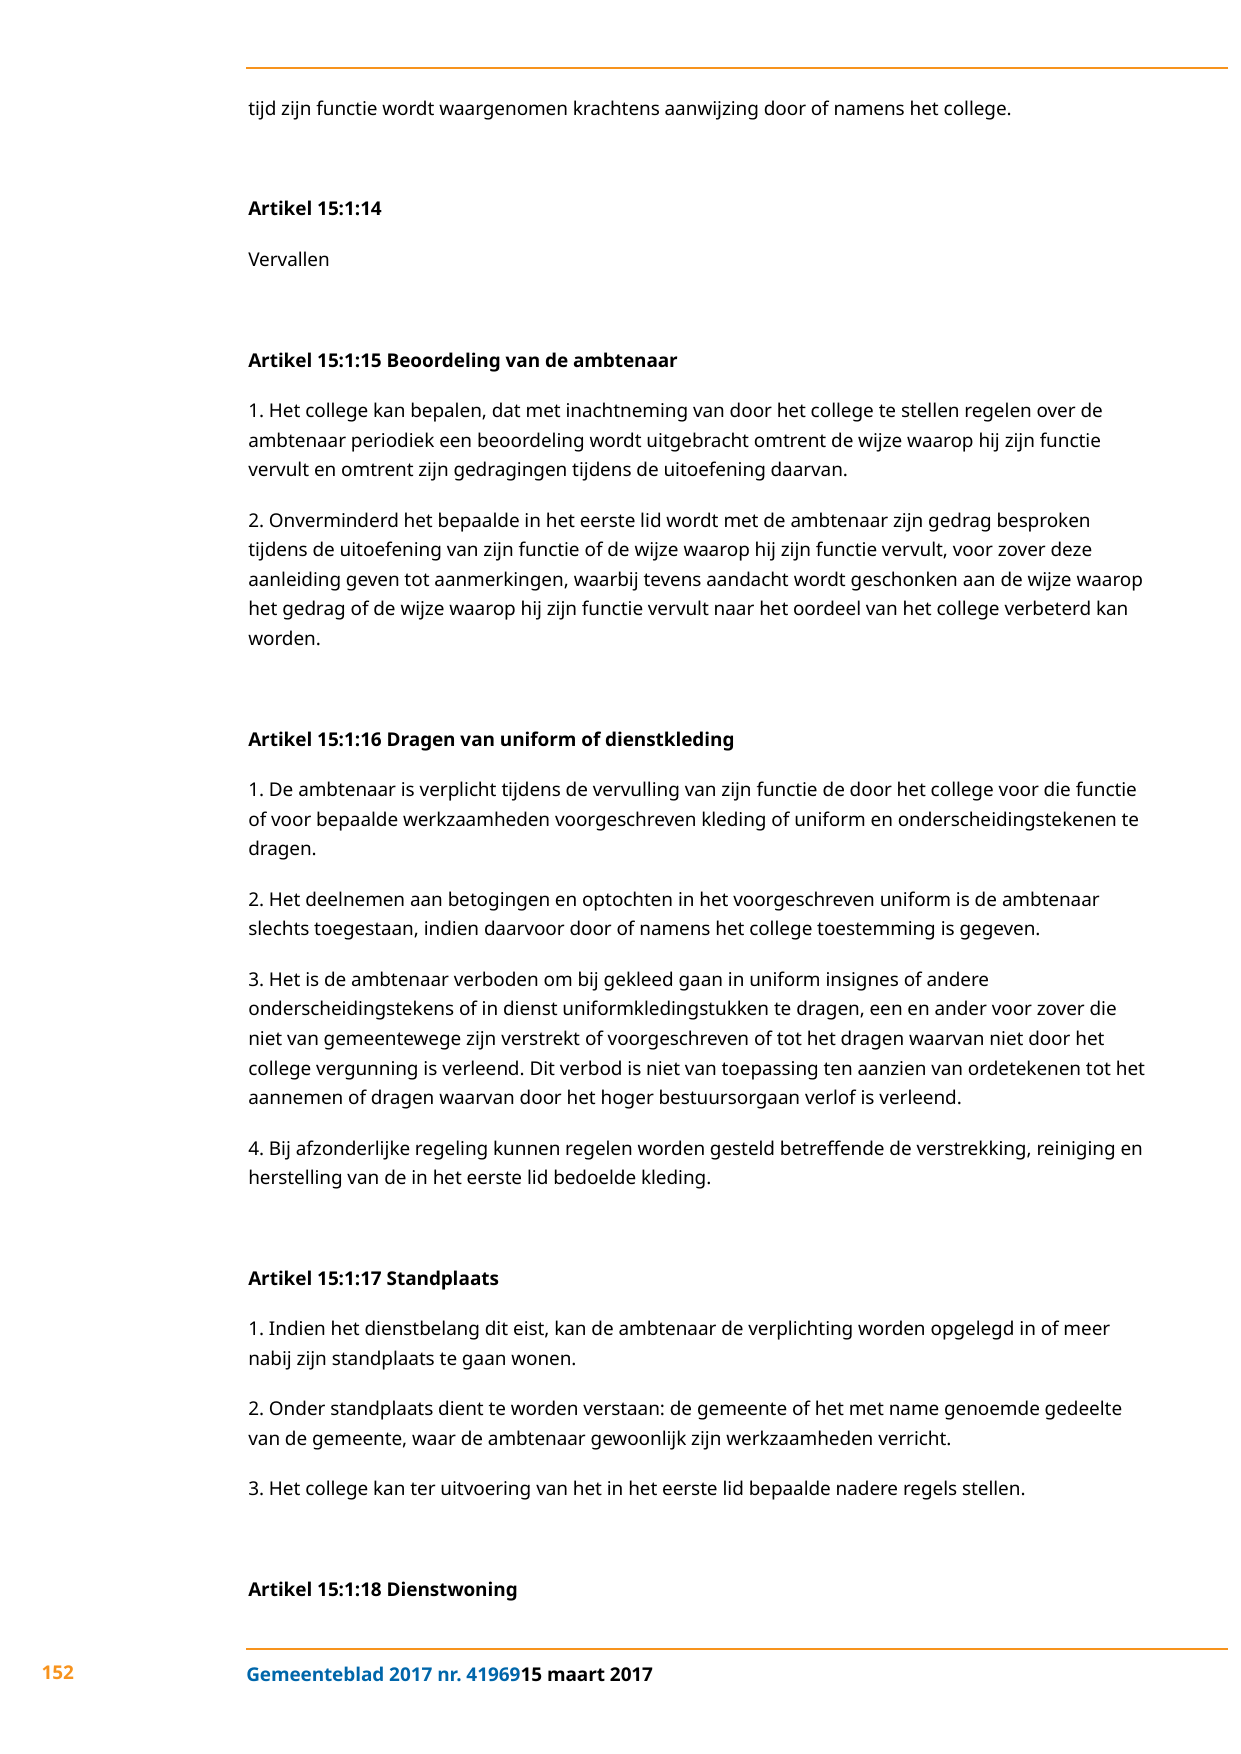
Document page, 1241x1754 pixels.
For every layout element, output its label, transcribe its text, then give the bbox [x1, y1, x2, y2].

text 3. Het college kan ter uitvoering van het in het eerste lid bepaalde nadere regels stellen. [248, 1476, 1152, 1501]
text 3. Het is de ambtenaar verboden om bij gekleed gaan in uniform insignes of andere onderscheidingstekens of in dienst uniformkledingstukken te dragen, een en ander voor zover die niet van gemeentewege zijn verstrekt of voorgeschreven of tot het dragen waarvan niet door het college vergunning is verleend. Dit verbod is niet van toepassing ten aanzien van ordetekenen tot het aannemen of dragen waarvan door het hoger bestuursorgaan verlof is verleend. [248, 966, 1152, 1110]
text 2. Onder standplaats dient te worden verstaan: de gemeente of het met name genoemde gedeelte van de gemeente, waar de ambtenaar gewoonlijk zijn werkzaamheden verricht. [248, 1396, 1152, 1451]
text Vervallen [248, 246, 1152, 272]
text 2. Onverminderd het bepaalde in het eerste lid wordt met de ambtenaar zijn gedrag besproken tijdens de uitoefening van zijn functie of de wijze waarop hij zijn functie vervult, voor zover deze aanleiding geven tot aanmerkingen, waarbij tevens aandacht wordt geschonken aan de wijze waarop het gedrag of de wijze waarop hij zijn functie vervult naar het oordeel van het college verbeterd kan worden. [248, 507, 1152, 651]
text Artikel 15:1:18 Dienstwoning [248, 1576, 1152, 1602]
text tijd zijn functie wordt waargenomen krachtens aanwijzing door of namens het college. [248, 95, 1152, 121]
text 1. Indien het dienstbelang dit eist, kan de ambtenaar de verplichting worden opgelegd in of meer nabij zijn standplaats te gaan wonen. [248, 1316, 1152, 1371]
text Artikel 15:1:17 Standplaats [248, 1265, 1152, 1291]
text Artikel 15:1:15 Beoordeling van de ambtenaar [248, 347, 1152, 373]
text Artikel 15:1:16 Dragen van uniform of dienstkleding [248, 726, 1152, 752]
text 1. De ambtenaar is verplicht tijdens de vervulling van zijn functie de door het college voor die functie of voor bepaalde werkzaamheden voorgeschreven kleding of uniform en onderscheidingstekenen te dragen. [248, 776, 1152, 861]
text 4. Bij afzonderlijke regeling kunnen regelen worden gesteld betreffende de verstrekking, reiniging en herstelling van de in het eerste lid bedoelde kleding. [248, 1135, 1152, 1190]
picture [41, 47, 231, 172]
text 1. Het college kan bepalen, dat met inachtneming van door het college te stellen regelen over de ambtenaar periodiek een beoordeling wordt uitgebracht omtrent de wijze waarop hij zijn functie vervult en omtrent zijn gedragingen tijdens de uitoefening daarvan. [248, 397, 1152, 482]
text 2. Het deelnemen aan betogingen en optochten in het voorgeschreven uniform is de ambtenaar slechts toegestaan, indien daarvoor door of namens het college toestemming is gegeven. [248, 886, 1152, 941]
text Artikel 15:1:14 [248, 196, 1152, 221]
